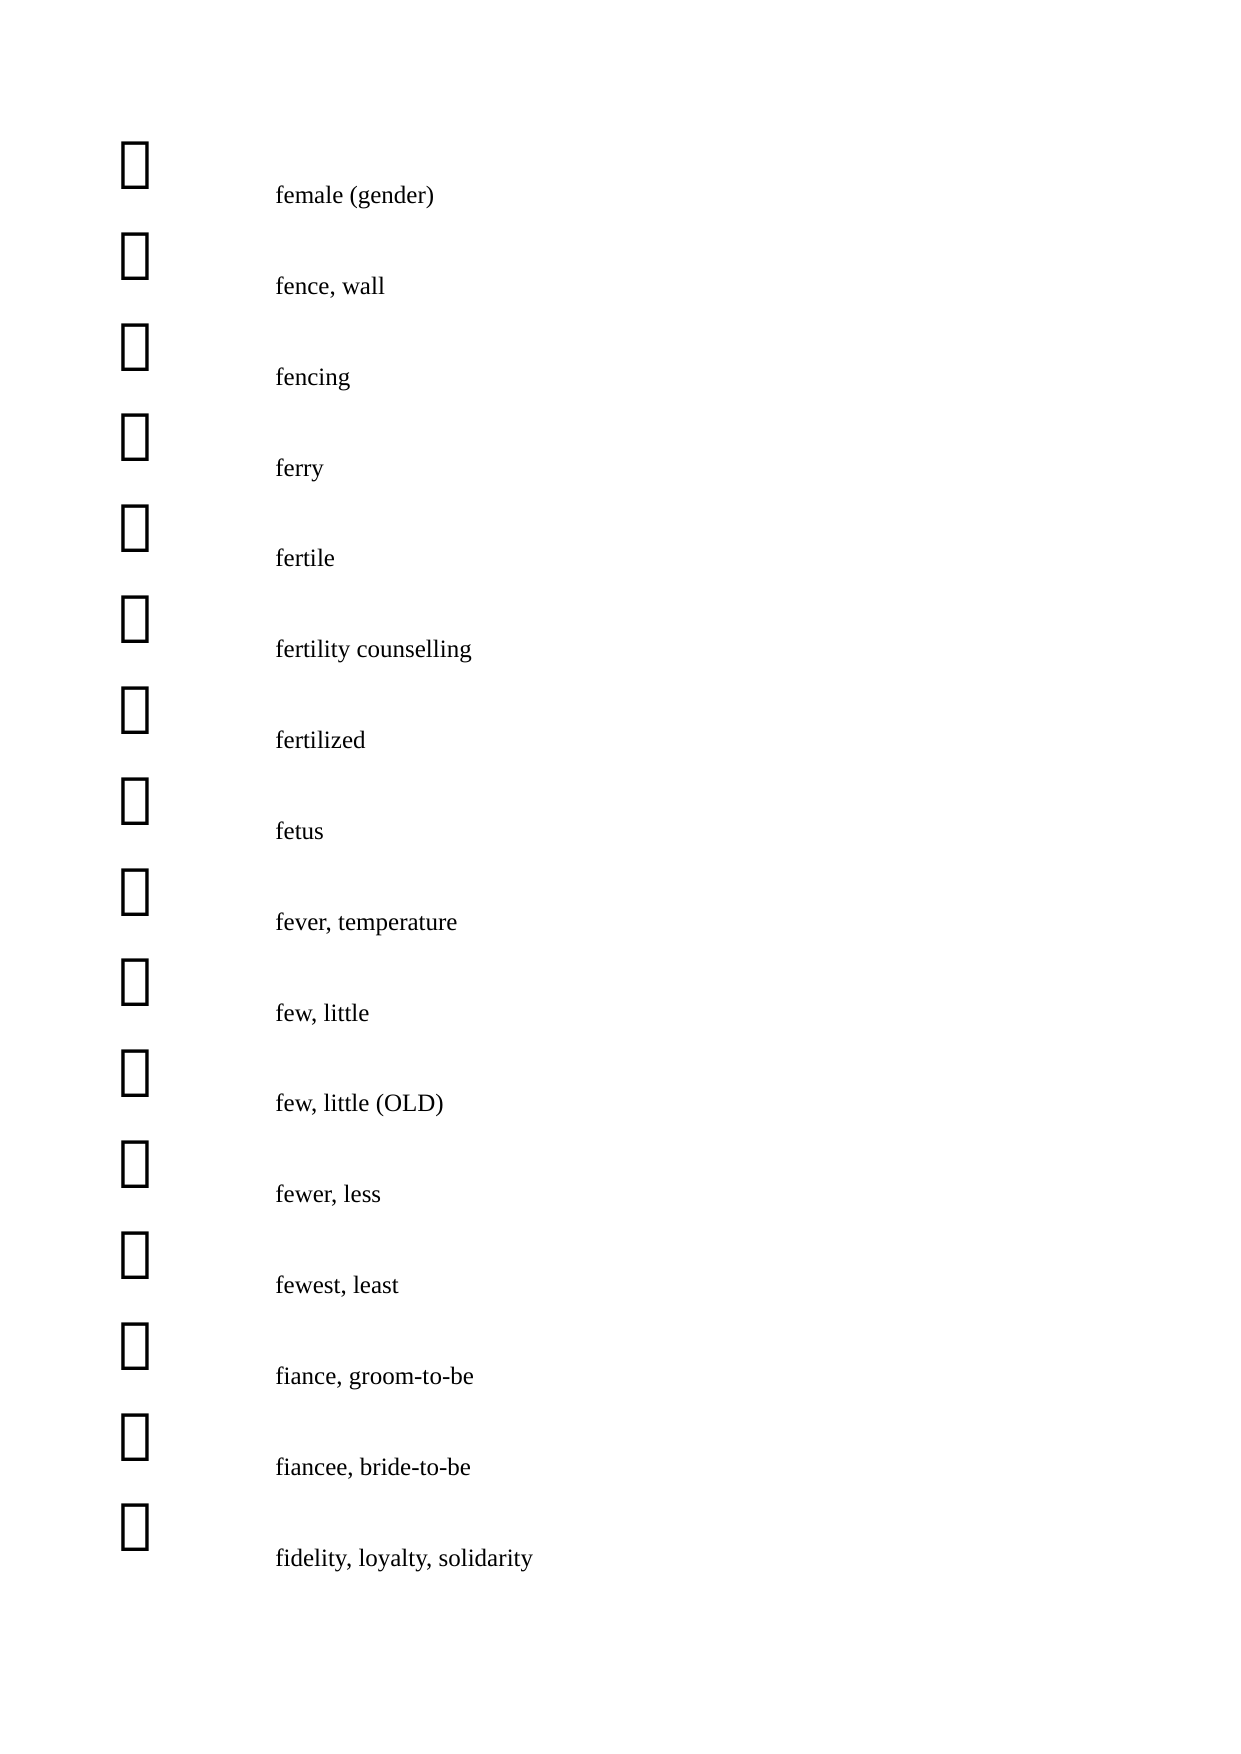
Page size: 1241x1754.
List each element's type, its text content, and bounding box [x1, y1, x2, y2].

table_cell fetus [275, 754, 949, 845]
table_cell  [115, 663, 275, 754]
table_cell few, little (OLD) [275, 1026, 949, 1117]
table_cell fertility counselling [275, 572, 949, 663]
table_cell  [115, 754, 275, 845]
table_cell  [115, 1208, 275, 1299]
table_cell fewest, least [275, 1208, 949, 1299]
table_cell  [115, 209, 275, 300]
table_cell  [115, 1481, 275, 1571]
table_cell ferry [275, 391, 949, 481]
table_cell  [115, 1299, 275, 1390]
table_cell  [115, 391, 275, 481]
table_cell  [115, 1117, 275, 1208]
table_cell  [115, 936, 275, 1026]
table_cell fidelity, loyalty, solidarity [275, 1481, 949, 1571]
table_cell  [115, 300, 275, 391]
table_cell  [115, 572, 275, 663]
table_cell fertile [275, 481, 949, 572]
table_cell fencing [275, 300, 949, 391]
table_cell fertilized [275, 663, 949, 754]
table_cell female (gender) [275, 118, 949, 209]
table_cell fence, wall [275, 209, 949, 300]
table_cell few, little [275, 936, 949, 1026]
table_cell  [115, 481, 275, 572]
table_cell  [115, 1390, 275, 1481]
table_cell  [115, 845, 275, 936]
table_cell fiancee, bride-to-be [275, 1390, 949, 1481]
table_cell fewer, less [275, 1117, 949, 1208]
table_cell  [115, 118, 275, 209]
table_cell  [115, 1026, 275, 1117]
table_cell fever, temperature [275, 845, 949, 936]
table_cell fiance, groom-to-be [275, 1299, 949, 1390]
